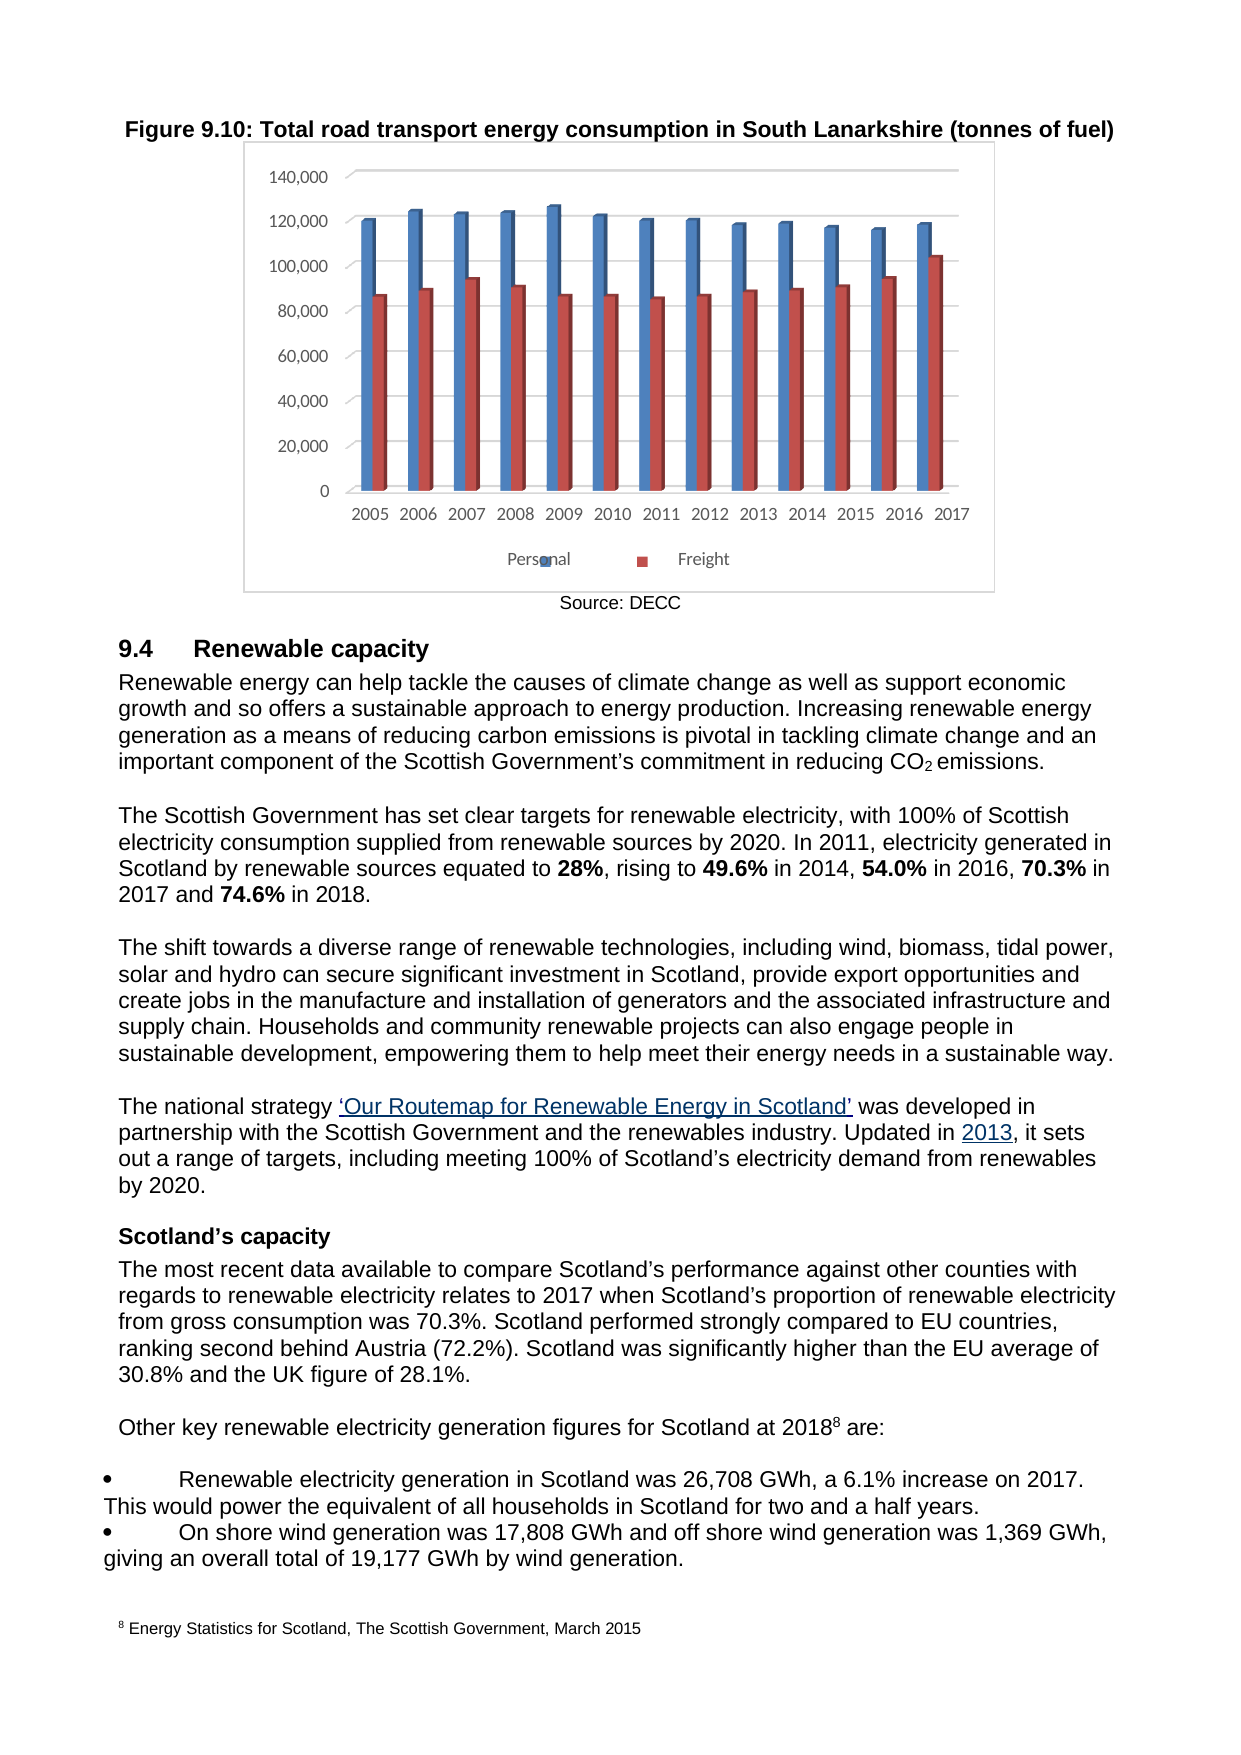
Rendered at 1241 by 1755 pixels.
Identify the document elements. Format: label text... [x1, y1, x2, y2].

text The national strategy ‘Our Routemap for Renewable Energy in Scotland’ was developed in partnership with the Scottish Government and the renewables industry. Updated in 2013, it sets out a range of targets, including meeting 100% of Scotland’s electricity demand from renewables by 2020. [118, 1093, 1109, 1198]
text The most recent data available to compare Scotland’s performance against other counties with regards to renewable electricity relates to 2017 when Scotland’s proportion of renewable electricity from gross consumption was 70.3%. Scotland performed strongly compared to EU countries, ranking second behind Austria (72.2%). Scotland was significantly higher than the EU average of 30.8% and the UK figure of 28.1%. [118, 1256, 1118, 1387]
subtitle Scotland’s capacity [118, 1223, 1196, 1249]
text 2017 and 74.6% in 2018. [118, 882, 1196, 908]
text Source: DECC [104, 592, 1137, 613]
text 8 Energy Statistics for Scotland, The Scottish Government, March 2015 [118, 1619, 1196, 1638]
text The shift towards a diverse range of renewable technologies, including wind, biomass, tidal power, solar and hydro can secure significant investment in Scotland, provide export opportunities and create jobs in the manufacture and installation of generators and the associated infrastructure and supply chain. Households and community renewable projects can also engage people in sustainable development, empowering them to help meet their energy needs in a sustainable way. [118, 934, 1118, 1066]
text Other key renewable electricity generation figures for Scotland at 20188 are: [118, 1414, 1196, 1440]
subtitle Figure 9.10: Total road transport energy consumption in South Lanarkshire (tonnes of fuel) [124, 116, 1196, 142]
text Renewable energy can help tackle the causes of climate change as well as support economic growth and so offers a sustainable approach to energy production. Increasing renewable energy generation as a means of reducing carbon emissions is pivotal in tackling climate change and an important component of the Scottish Government’s commitment in reducing CO2 emissions. [118, 669, 1118, 777]
list Renewable electricity generation in Scotland was 26,708 GWh, a 6.1% increase on 2017. This would power the equivalent of all households in Scotland for two and a half years. [103, 1466, 1100, 1519]
text The Scottish Government has set clear targets for renewable electricity, with 100% of Scottish electricity consumption supplied from renewable sources by 2020. In 2011, electricity generated in Scotland by renewable sources equated to 28%, rising to 49.6% in 2014, 54.0% in 2016, 70.3% in [118, 802, 1118, 882]
list On shore wind generation was 17,808 GWh and off shore wind generation was 1,369 GWh, giving an overall total of 19,177 GWh by wind generation. [103, 1519, 1123, 1572]
subtitle Renewable capacity [118, 634, 1196, 662]
